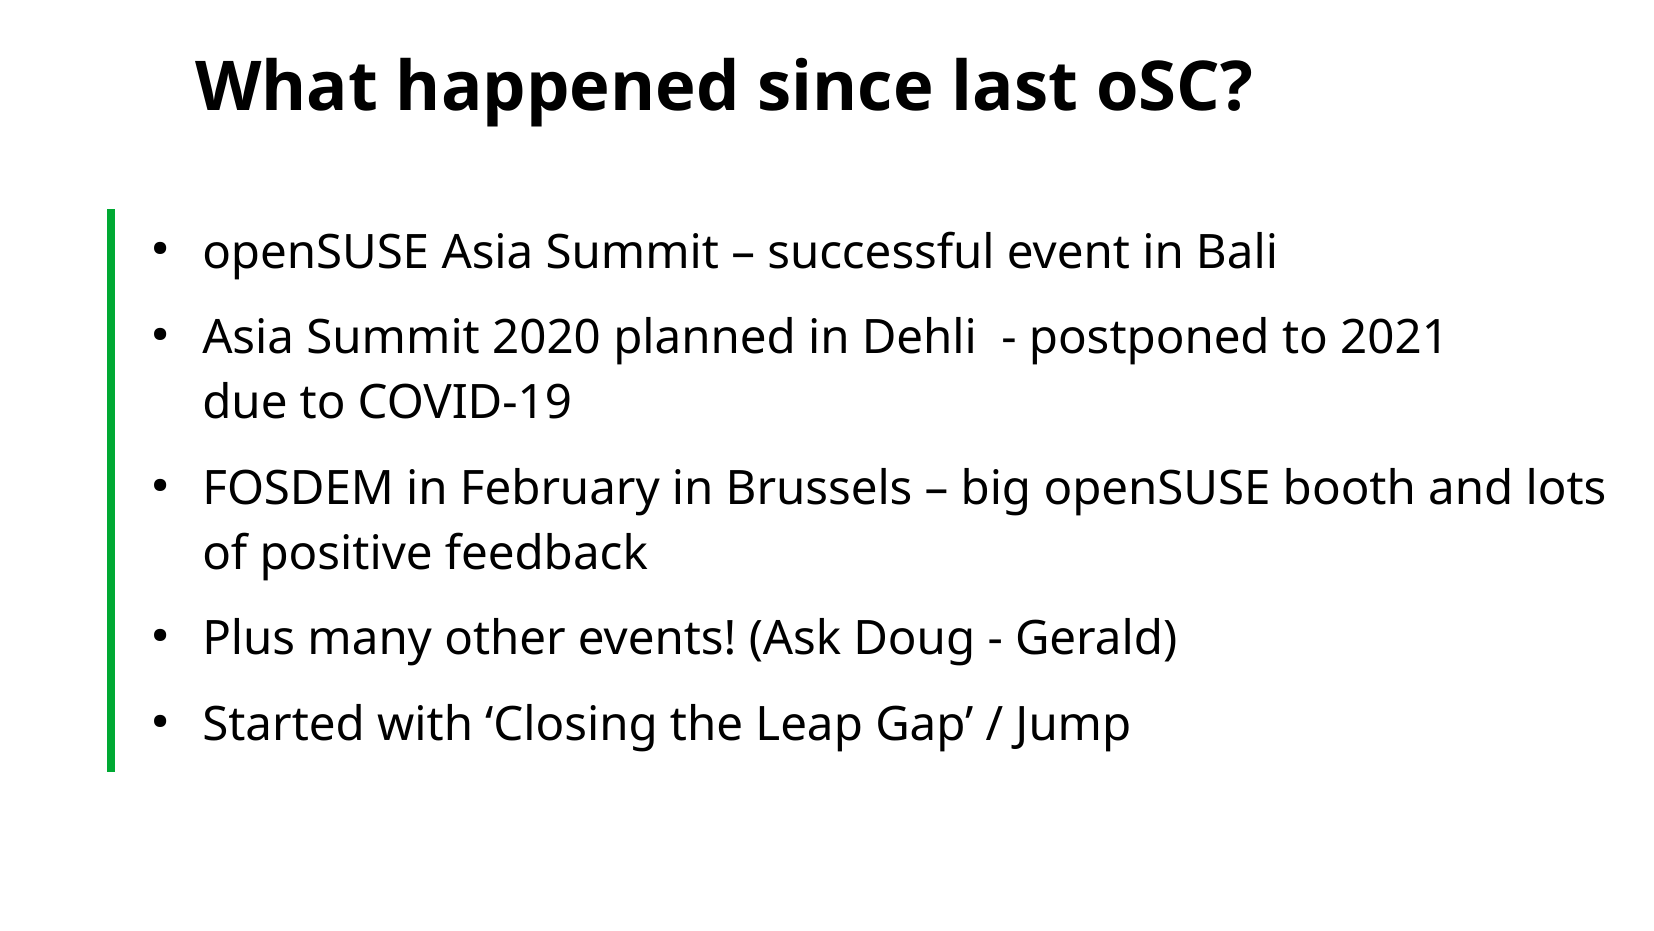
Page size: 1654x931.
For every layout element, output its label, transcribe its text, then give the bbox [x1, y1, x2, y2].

title What happened since last oSC? [195, 6, 1621, 162]
list openSUSE Asia Summit – successful event in Bali Asia Summit 2020 planned in Dehli - postponed to 2021 due to COVID-19 FOSDEM in February in Brussels – big openSUSE booth and lots of positive feedback Plus many other events! (Ask Doug - Gerald) Started with ‘Closing the Leap Gap’ / Jump [135, 217, 1621, 758]
